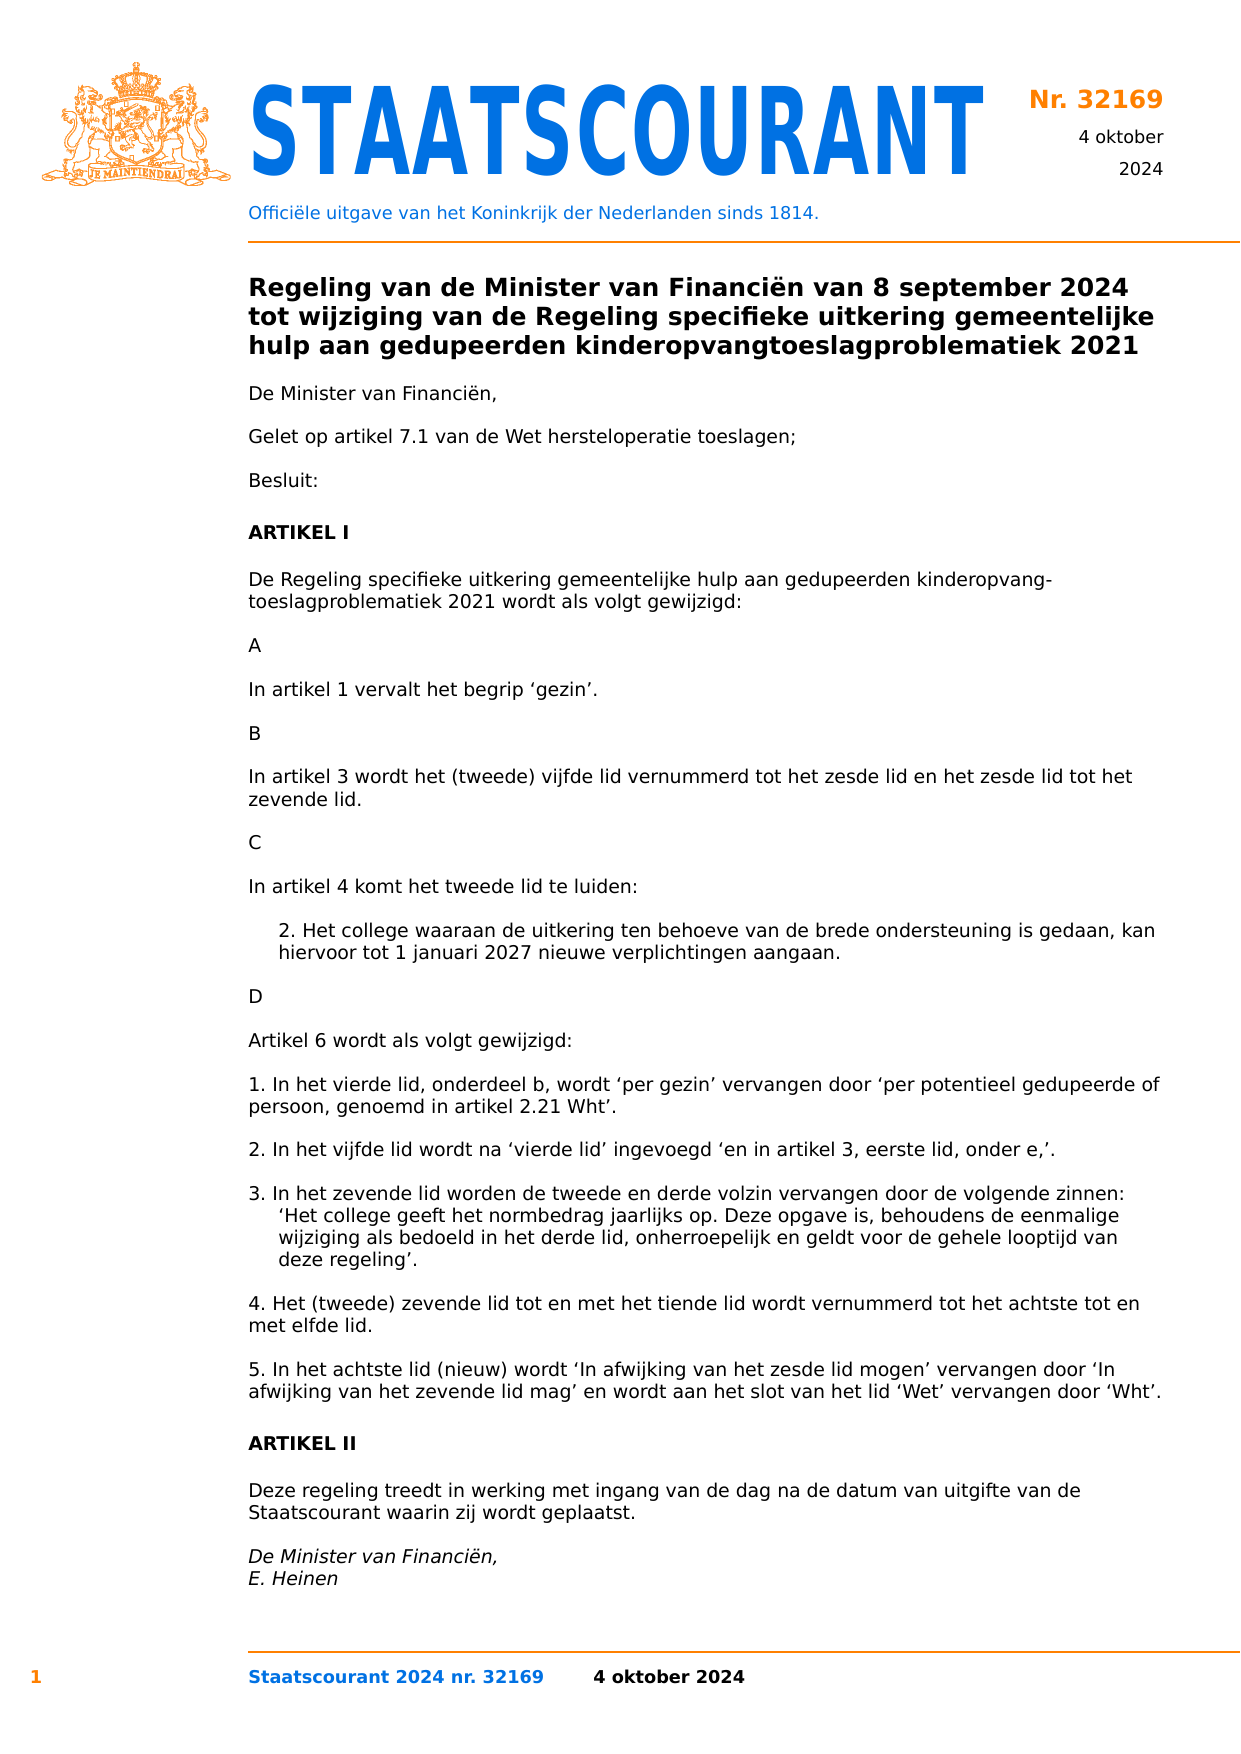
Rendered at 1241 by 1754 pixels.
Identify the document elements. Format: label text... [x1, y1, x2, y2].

text De Minister van Financiën, [248, 382, 1163, 404]
text In artikel 3 wordt het (tweede) vijfde lid vernummerd tot het zesde lid en het zesde lid tot het zevende lid. [248, 766, 1163, 810]
table_header [25, 62, 248, 241]
text Gelet op artikel 7.1 van de Wet hersteloperatie toeslagen; [248, 426, 1163, 448]
subtitle ARTIKEL I [248, 522, 1163, 544]
text B [248, 723, 1163, 744]
picture [41, 62, 231, 186]
table_header Nr. 32169 [998, 62, 1240, 121]
text A [248, 635, 1163, 657]
subtitle ARTIKEL II [248, 1433, 1163, 1455]
table_cell 2024 [998, 153, 1240, 203]
text 4. Het (tweede) zevende lid tot en met het tiende lid wordt vernummerd tot het achtste tot en met elfde lid. [248, 1293, 1163, 1337]
text In artikel 4 komt het tweede lid te luiden: [248, 876, 1163, 898]
text Besluit: [248, 470, 1163, 492]
table_cell 4 oktober [998, 121, 1240, 153]
text Artikel 6 wordt als volgt gewijzigd: [248, 1030, 1163, 1052]
text Deze regeling treedt in werking met ingang van de dag na de datum van uitgifte van de Staatscourant waarin zij wordt geplaatst. [248, 1480, 1163, 1524]
subtitle Regeling van de Minister van Financiën van 8 september 2024 tot wijziging van de Regeling specifieke uitkering gemeentelijke hulp aan gedupeerden kinderopvangtoeslagproblematiek 2021 [248, 273, 1163, 361]
text 5. In het achtste lid (nieuw) wordt ‘In afwijking van het zesde lid mogen’ vervangen door ‘In afwijking van het zevende lid mag’ en wordt aan het slot van het lid ‘Wet’ vervangen door ‘Wht’. [248, 1359, 1163, 1403]
text In artikel 1 vervalt het begrip ‘gezin’. [248, 679, 1163, 701]
text De Minister van Financiën, E. Heinen [248, 1546, 1163, 1589]
text ‘Het college geeft het normbedrag jaarlijks op. Deze opgave is, behoudens de eenmalige wijziging als bedoeld in het derde lid, onherroepelijk en geldt voor de gehele looptijd van deze regeling’. [278, 1205, 1163, 1271]
text C [248, 832, 1163, 854]
text 1. In het vierde lid, onderdeel b, wordt ‘per gezin’ vervangen door ‘per potentieel gedupeerde of persoon, genoemd in artikel 2.21 Wht’. [248, 1073, 1163, 1117]
text D [248, 986, 1163, 1008]
text 3. In het zevende lid worden de tweede en derde volzin vervangen door de volgende zinnen: [248, 1183, 1163, 1205]
text 2. In het vijfde lid wordt na ‘vierde lid’ ingevoegd ‘en in artikel 3, eerste lid, onder e,’. [248, 1139, 1163, 1161]
table_header STAATSCOURANT [248, 62, 998, 203]
text De Regeling specifieke uitkering gemeentelijke hulp aan gedupeerden kinderopvang- toeslagproblematiek 2021 wordt als volgt gewijzigd: [248, 569, 1163, 613]
table_cell Officiële uitgave van het Koninkrijk der Nederlanden sinds 1814. [248, 203, 1240, 241]
text 2. Het college waaraan de uitkering ten behoeve van de brede ondersteuning is gedaan, kan hiervoor tot 1 januari 2027 nieuwe verplichtingen aangaan. [278, 920, 1163, 964]
